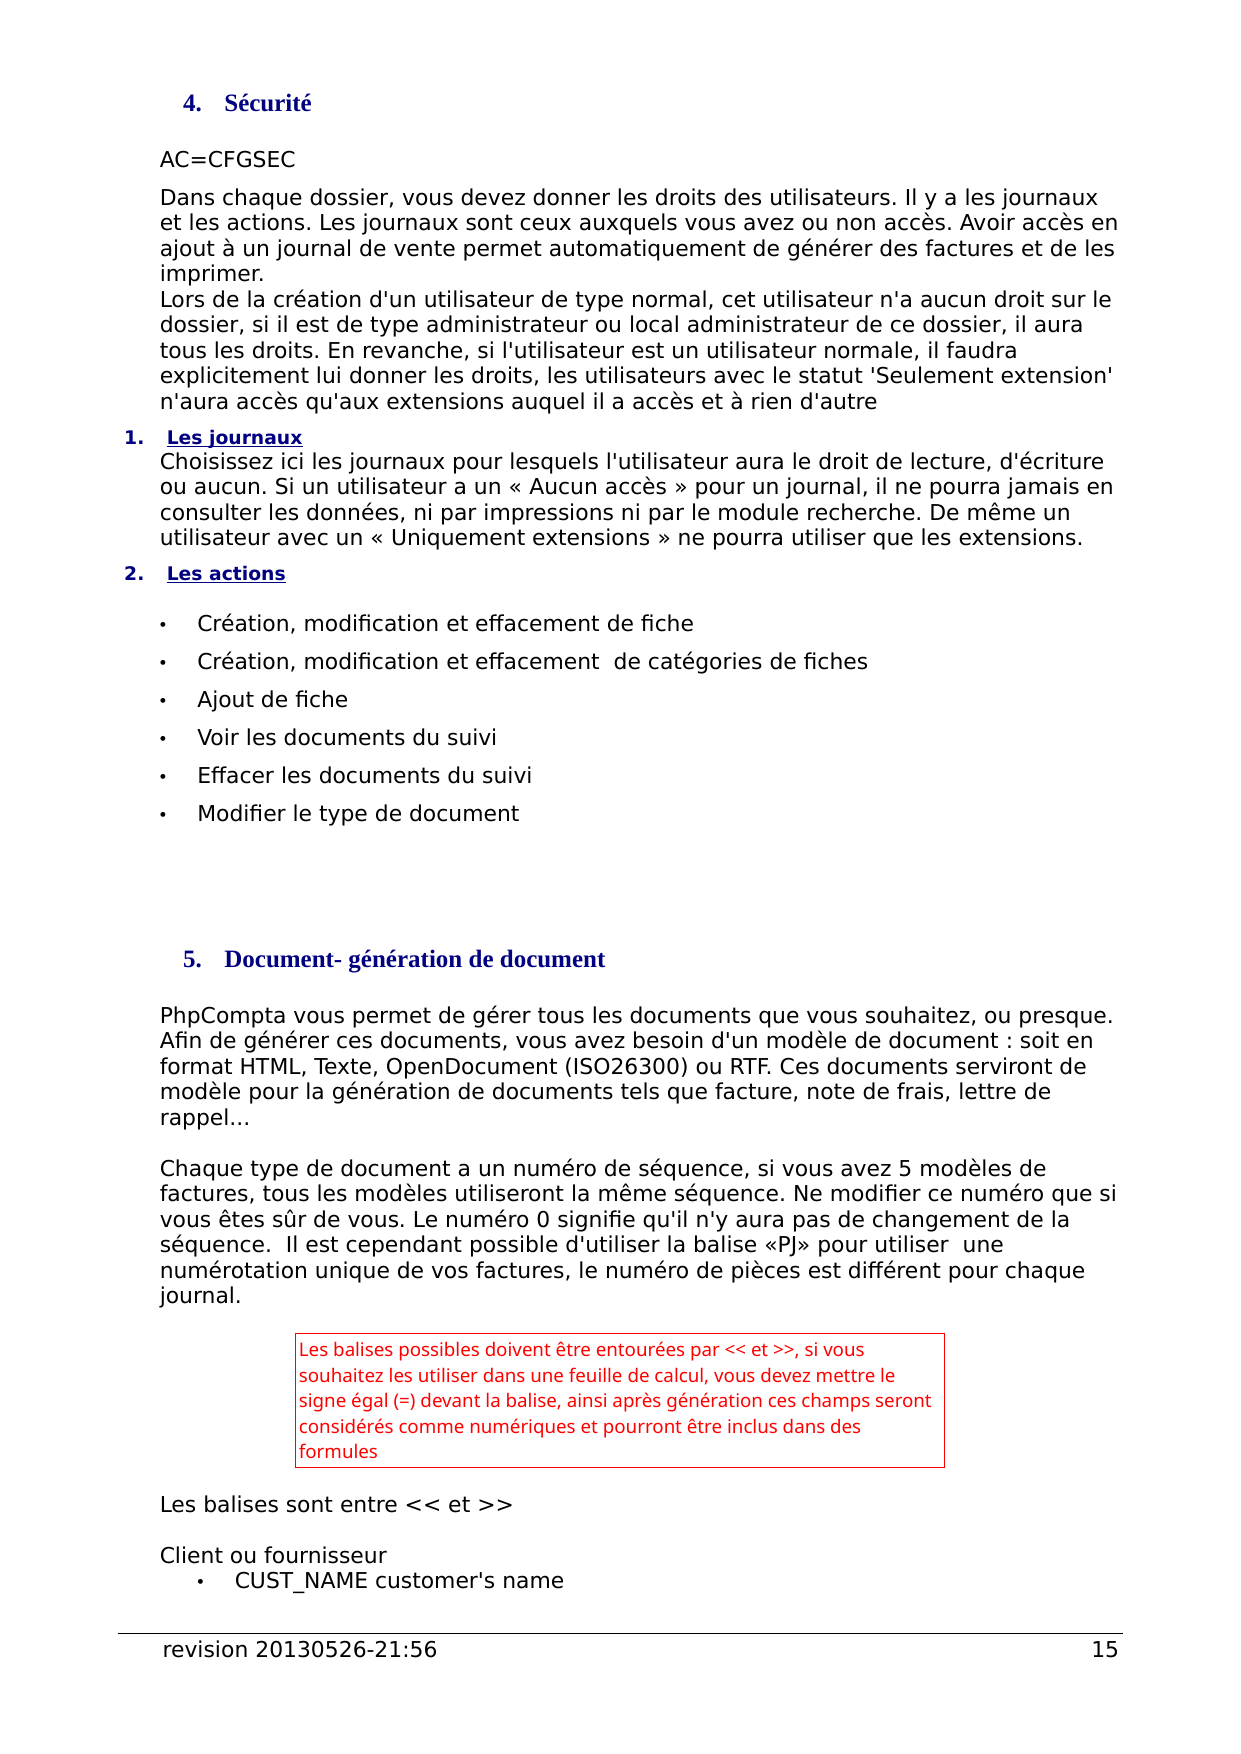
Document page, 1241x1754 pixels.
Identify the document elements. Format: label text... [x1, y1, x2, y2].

list Modifier le type de document [159, 801, 1123, 826]
list CUST_NAME customer's name [197, 1568, 1123, 1594]
text Les balises sont entre << et >> [159, 1492, 1123, 1517]
subtitle Les actions [117, 563, 1123, 585]
text Client ou fournisseur [159, 1543, 1123, 1568]
text PhpCompta vous permet de gérer tous les documents que vous souhaitez, ou presque. Afin de générer ces documents, vous avez besoin d'un modèle de document : soit en format HTML, Texte, OpenDocument (ISO26300) ou RTF. Ces documents serviront de modèle pour la génération de documents tels que facture, note de frais, lettre de rappel... [159, 1003, 1123, 1130]
subtitle Document- génération de document [177, 944, 1123, 973]
text Lors de la création d'un utilisateur de type normal, cet utilisateur n'a aucun droit sur le dossier, si il est de type administrateur ou local administrateur de ce dossier, il aura tous les droits. En revanche, si l'utilisateur est un utilisateur normale, il faudra explicitement lui donner les droits, les utilisateurs avec le statut 'Seulement extension' n'aura accès qu'aux extensions auquel il a accès et à rien d'autre [159, 287, 1123, 414]
subtitle Les journaux [117, 427, 1123, 449]
text AC=CFGSEC [159, 147, 1123, 172]
subtitle Sécurité [177, 88, 1123, 117]
text Les balises possibles doivent être entourées par << et >>, si vous souhaitez les utiliser dans une feuille de calcul, vous devez mettre le signe égal (=) devant la balise, ainsi après génération ces champs seront considérés comme numériques et pourront être inclus dans des formules [296, 1334, 944, 1467]
list Effacer les documents du suivi [159, 763, 1123, 788]
list Création, modification et effacement de catégories de fiches [159, 649, 1123, 674]
text Chaque type de document a un numéro de séquence, si vous avez 5 modèles de factures, tous les modèles utiliseront la même séquence. Ne modifier ce numéro que si vous êtes sûr de vous. Le numéro 0 signifie qu'il n'y aura pas de changement de la séquence. Il est cependant possible d'utiliser la balise «PJ» pour utiliser une numérotation unique de vos factures, le numéro de pièces est différent pour chaque journal. [159, 1156, 1123, 1309]
text Dans chaque dossier, vous devez donner les droits des utilisateurs. Il y a les journaux et les actions. Les journaux sont ceux auxquels vous avez ou non accès. Avoir accès en ajout à un journal de vente permet automatiquement de générer des factures et de les imprimer. [159, 185, 1123, 287]
list Création, modification et effacement de fiche [159, 611, 1123, 636]
text Choisissez ici les journaux pour lesquels l'utilisateur aura le droit de lecture, d'écriture ou aucun. Si un utilisateur a un « Aucun accès » pour un journal, il ne pourra jamais en consulter les données, ni par impressions ni par le module recherche. De même un utilisateur avec un « Uniquement extensions » ne pourra utiliser que les extensions. [159, 449, 1123, 551]
list Ajout de fiche [159, 687, 1123, 712]
list Voir les documents du suivi [159, 725, 1123, 750]
